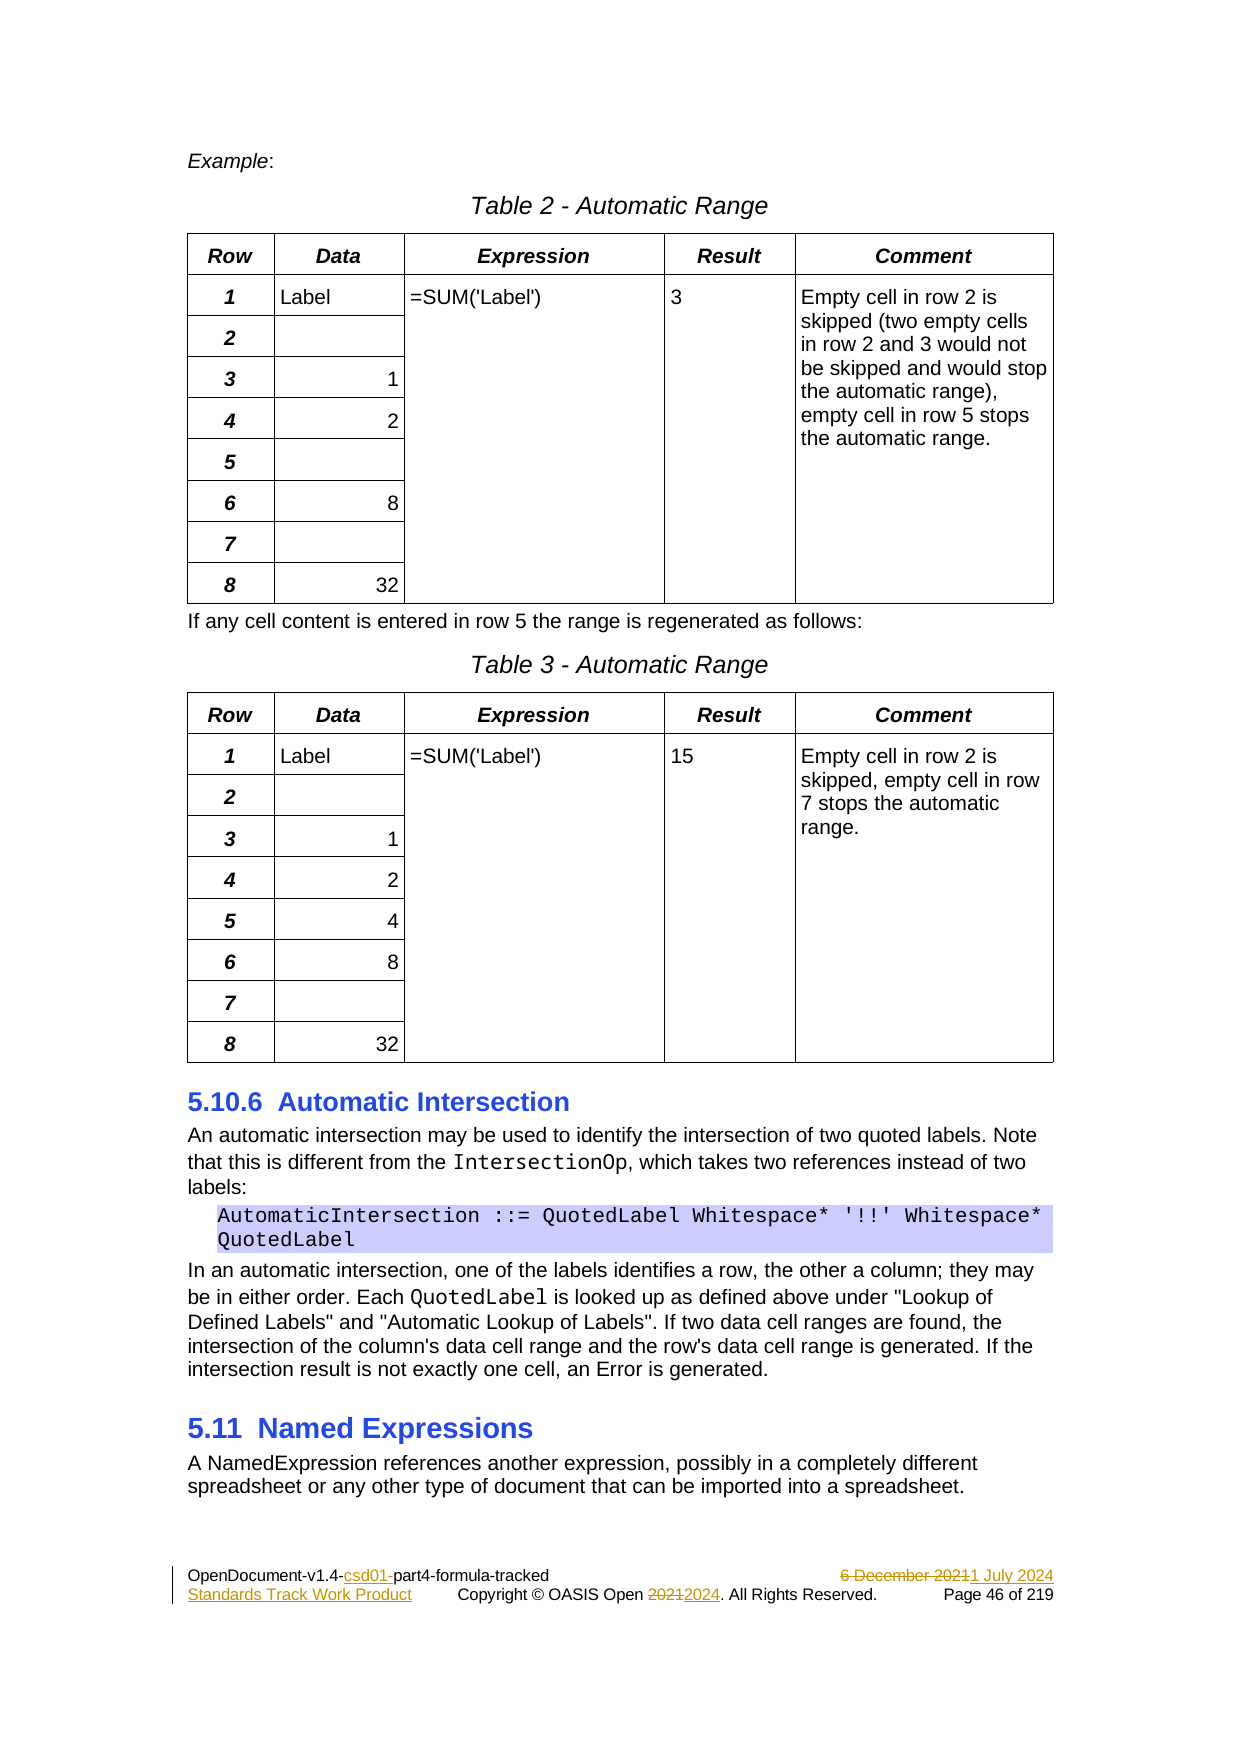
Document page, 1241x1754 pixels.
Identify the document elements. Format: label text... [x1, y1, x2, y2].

table_cell 8 [275, 481, 404, 521]
text If any cell content is entered in row 5 the range is regenerated as follows: [187, 609, 1053, 633]
subtitle Named Expressions [187, 1412, 1053, 1445]
subtitle Automatic Intersection [187, 1087, 1053, 1117]
table_cell 2 [188, 316, 274, 356]
table_cell [275, 439, 404, 479]
table_cell 15 [665, 734, 795, 1062]
text AutomaticIntersection ::= QuotedLabel Whitespace* '!!' Whitespace* QuotedLabel [217, 1205, 1053, 1253]
table_cell 5 [188, 899, 274, 938]
table_cell 4 [188, 398, 274, 438]
table_cell 2 [188, 775, 274, 815]
table_header Expression [405, 693, 664, 733]
table_header Comment [796, 693, 1053, 733]
table_header Result [665, 234, 795, 274]
table_cell 4 [275, 899, 404, 938]
table_cell 7 [188, 981, 274, 1021]
table_header Row [188, 693, 274, 733]
table_cell 6 [188, 481, 274, 521]
table_cell 4 [188, 857, 274, 897]
table_cell 32 [275, 563, 404, 603]
table_cell 3 [188, 357, 274, 397]
table_header Row [188, 234, 274, 274]
text An automatic intersection may be used to identify the intersection of two quoted labels. Note that this is different from the IntersectionOp, which takes two references instead of two labels: [187, 1123, 1053, 1199]
table_cell [275, 775, 404, 815]
table_cell =SUM('Label') [405, 275, 664, 603]
table_header Data [275, 234, 404, 274]
text Table 3 - Automatic Range [187, 651, 1053, 679]
table_header Result [665, 693, 795, 733]
table_cell Label [275, 734, 404, 774]
table_cell 3 [665, 275, 795, 603]
table_header Expression [405, 234, 664, 274]
table_cell 8 [275, 940, 404, 980]
text In an automatic intersection, one of the labels identifies a row, the other a column; they may be in either order. Each QuotedLabel is looked up as defined above under "Lookup of Defined Labels" and "Automatic Lookup of Labels". If two data cell ranges are found, the intersection of the column's data cell range and the row's data cell range is generated. If the intersection result is not exactly one cell, an Error is generated. [187, 1259, 1053, 1381]
table_cell 5 [188, 439, 274, 479]
table_cell Label [275, 275, 404, 315]
table_cell 2 [275, 398, 404, 438]
table_header Data [275, 693, 404, 733]
text A NamedExpression references another expression, possibly in a completely different spreadsheet or any other type of document that can be imported into a spreadsheet. [187, 1451, 1053, 1498]
table_cell =SUM('Label') [405, 734, 664, 1062]
table_cell 2 [275, 857, 404, 897]
text Example: [187, 150, 1053, 173]
table_cell Empty cell in row 2 is skipped, empty cell in row 7 stops the automatic range. [796, 734, 1053, 1062]
table_cell 8 [188, 563, 274, 603]
table_cell Empty cell in row 2 is skipped (two empty cells in row 2 and 3 would not be skipped and would stop the automatic range), empty cell in row 5 stops the automatic range. [796, 275, 1053, 603]
table_cell 3 [188, 816, 274, 856]
table_cell 1 [188, 275, 274, 315]
table_cell 8 [188, 1022, 274, 1062]
table_cell [275, 981, 404, 1021]
table_cell 6 [188, 940, 274, 980]
table_cell 32 [275, 1022, 404, 1062]
table_cell 1 [275, 816, 404, 856]
table_cell [275, 316, 404, 356]
table_cell 1 [275, 357, 404, 397]
table_cell 7 [188, 522, 274, 562]
table_header Comment [796, 234, 1053, 274]
table_cell [275, 522, 404, 562]
table_cell 1 [188, 734, 274, 774]
text Table 2 - Automatic Range [187, 192, 1053, 220]
